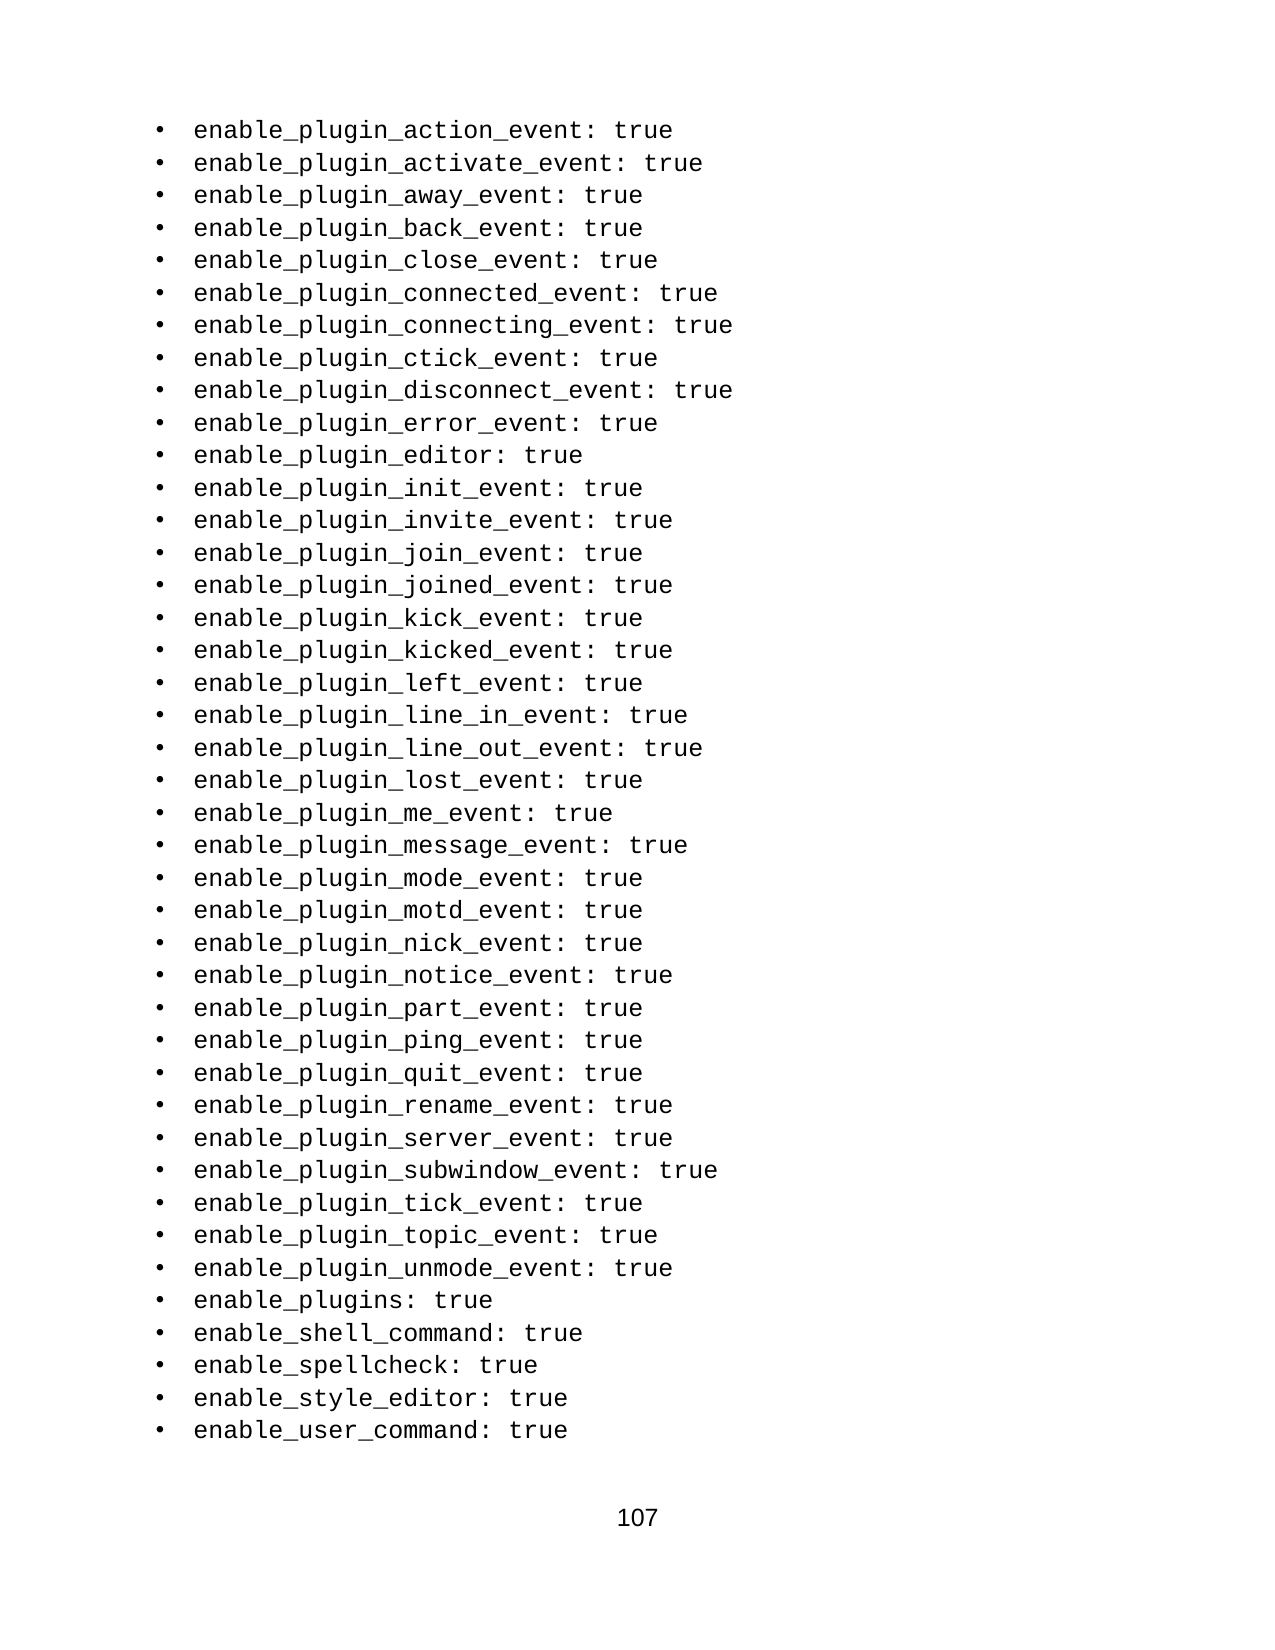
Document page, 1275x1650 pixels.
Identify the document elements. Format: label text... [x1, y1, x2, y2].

list enable_plugin_ping_event: true [156, 1028, 1157, 1056]
list enable_plugin_kicked_event: true [156, 638, 1157, 666]
list enable_plugin_quit_event: true [156, 1061, 1157, 1089]
list enable_plugin_connecting_event: true [156, 313, 1157, 341]
list enable_plugin_disconnect_event: true [156, 378, 1157, 406]
list enable_shell_command: true [156, 1321, 1157, 1349]
list enable_plugin_line_in_event: true [156, 703, 1157, 731]
list enable_plugin_left_event: true [156, 671, 1157, 699]
list enable_plugin_tick_event: true [156, 1191, 1157, 1219]
list enable_plugin_server_event: true [156, 1126, 1157, 1154]
list enable_plugin_part_event: true [156, 996, 1157, 1024]
list enable_plugin_kick_event: true [156, 606, 1157, 634]
list enable_plugin_join_event: true [156, 541, 1157, 569]
list enable_plugin_nick_event: true [156, 931, 1157, 959]
list enable_plugin_editor: true [156, 443, 1157, 471]
list enable_plugin_back_event: true [156, 216, 1157, 244]
list enable_plugin_line_out_event: true [156, 736, 1157, 764]
list enable_plugin_joined_event: true [156, 573, 1157, 601]
list enable_plugin_motd_event: true [156, 898, 1157, 926]
list enable_plugin_unmode_event: true [156, 1256, 1157, 1284]
list enable_user_command: true [156, 1418, 1157, 1446]
list enable_plugin_close_event: true [156, 248, 1157, 276]
list enable_plugin_topic_event: true [156, 1223, 1157, 1251]
list enable_plugin_lost_event: true [156, 768, 1157, 796]
list enable_spellcheck: true [156, 1353, 1157, 1381]
list enable_plugin_error_event: true [156, 411, 1157, 439]
list enable_plugin_mode_event: true [156, 866, 1157, 894]
list enable_plugin_invite_event: true [156, 508, 1157, 536]
list enable_plugin_message_event: true [156, 833, 1157, 861]
list enable_plugin_init_event: true [156, 476, 1157, 504]
list enable_plugin_away_event: true [156, 183, 1157, 211]
list enable_plugin_ctick_event: true [156, 346, 1157, 374]
list enable_plugin_me_event: true [156, 801, 1157, 829]
list enable_plugin_rename_event: true [156, 1093, 1157, 1121]
list enable_plugin_action_event: true [156, 118, 1157, 146]
list enable_plugin_connected_event: true [156, 281, 1157, 309]
list enable_plugin_activate_event: true [156, 151, 1157, 179]
list enable_plugin_notice_event: true [156, 963, 1157, 991]
list enable_plugins: true [156, 1288, 1157, 1316]
list enable_style_editor: true [156, 1386, 1157, 1414]
list enable_plugin_subwindow_event: true [156, 1158, 1157, 1186]
